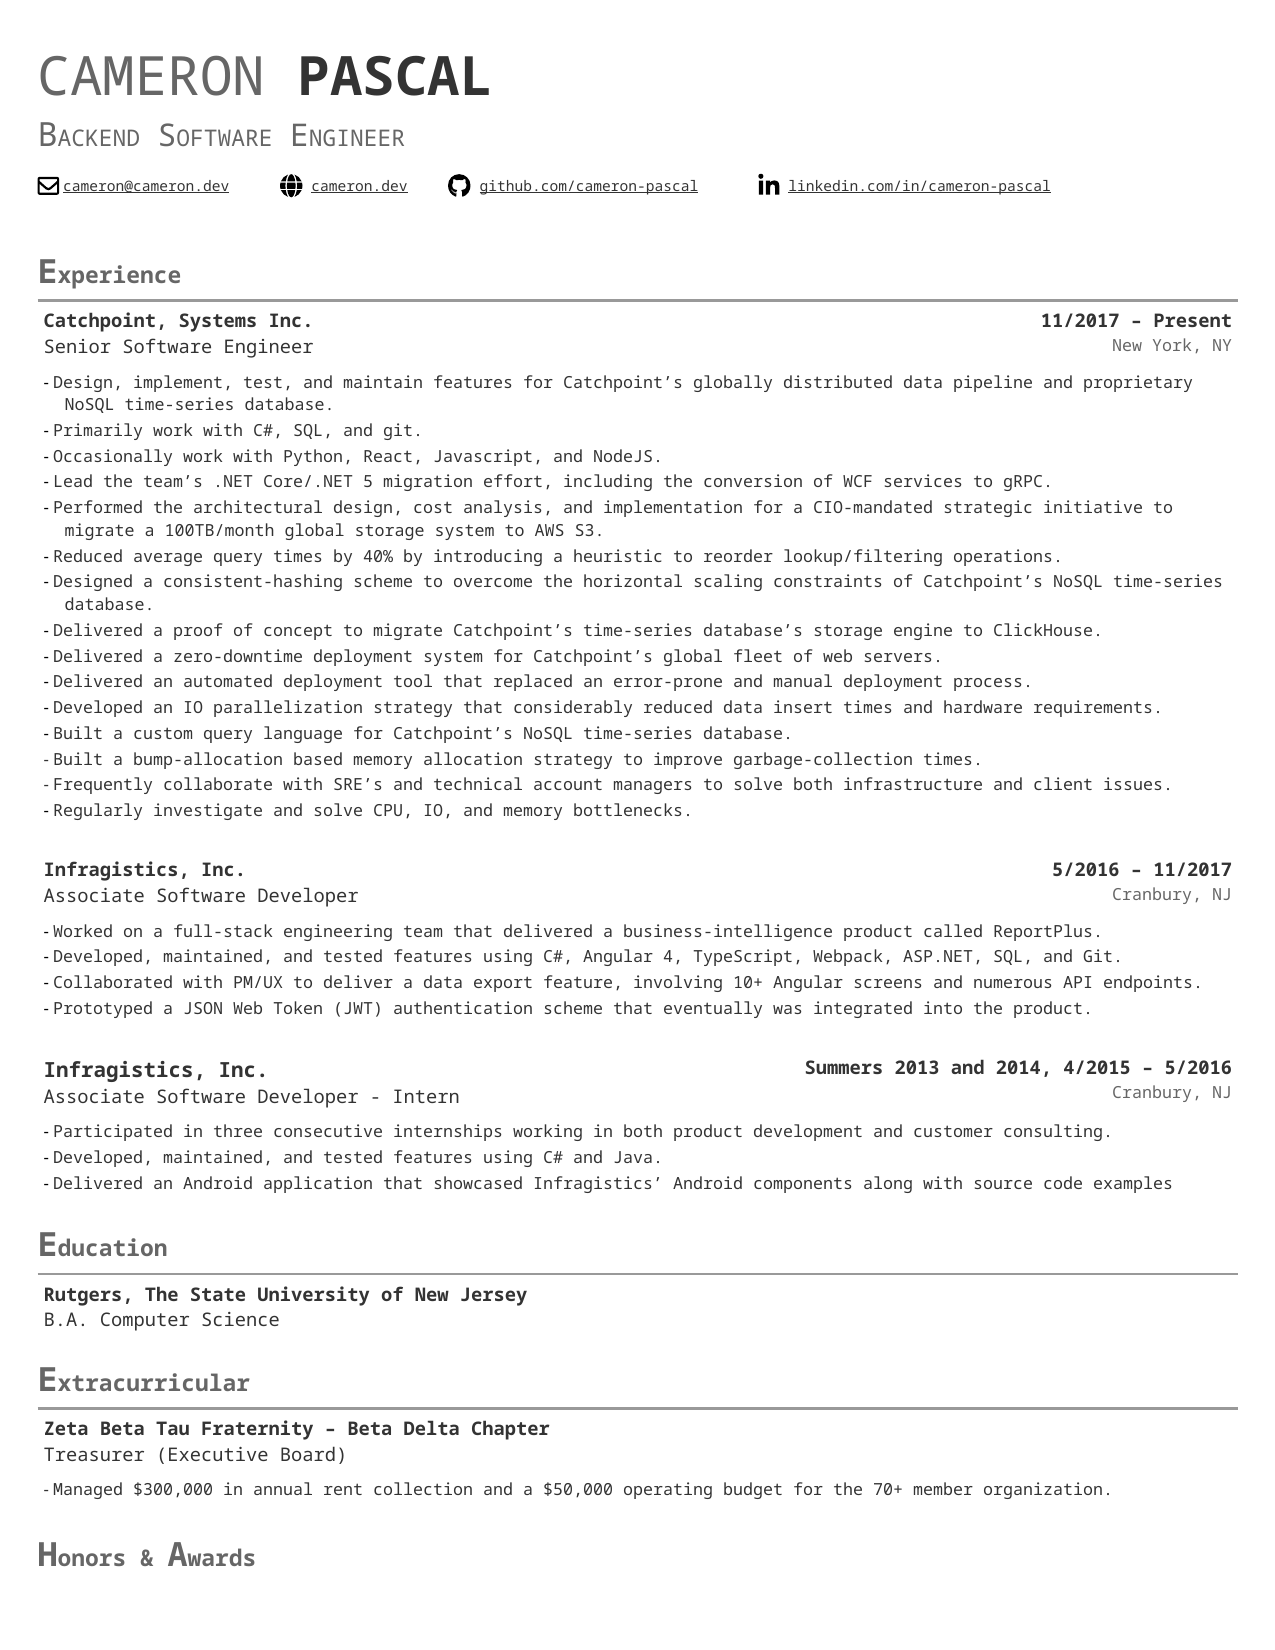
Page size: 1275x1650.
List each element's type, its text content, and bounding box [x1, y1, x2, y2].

table_cell Managed $300,000 in annual rent collection and a $50,000 operating budget for the 70+ member organization. [38, 1472, 1237, 1513]
table_header [638, 1410, 1237, 1472]
table_cell Participated in three consecutive internships working in both product development and customer consulting. Developed, maintained, and tested features using C# and Java. Delivered an Android application that showcased Infragistics’ Android components along with source code examples [38, 1114, 1237, 1203]
table_header 5/2016 – 11/2017 Cranbury, NJ [637, 851, 1237, 913]
text Honors & Awards [37, 1531, 1237, 1576]
table_header 11/2017 – Present New York, NY [637, 302, 1237, 364]
table_header [638, 1275, 1237, 1338]
table_header Rutgers, The State University of New Jersey B.A. Computer Science [38, 1275, 637, 1338]
table_cell Worked on a full-stack engineering team that delivered a business-intelligence product called ReportPlus. Developed, maintained, and tested features using C#, Angular 4, TypeScript, Webpack, ASP.NET, SQL, and Git. Collaborated with PM/UX to deliver a data export feature, involving 10+ Angular screens and numerous API endpoints. Prototyped a JSON Web Token (JWT) authentication scheme that eventually was integrated into the product. [38, 914, 1237, 1028]
table_header Catchpoint, Systems Inc. Senior Software Engineer [38, 302, 637, 364]
table_header Infragistics, Inc. Associate Software Developer [38, 851, 637, 913]
table_header Summers 2013 and 2014, 4/2015 – 5/2016 Cranbury, NJ [619, 1049, 1237, 1114]
text Experience [37, 248, 1237, 293]
table_header Zeta Beta Tau Fraternity – Beta Delta Chapter Treasurer (Executive Board) [38, 1410, 637, 1472]
table_cell Design, implement, test, and maintain features for Catchpoint’s globally distributed data pipeline and proprietary NoSQL time-series database. Primarily work with C#, SQL, and git. Occasionally work with Python, React, Javascript, and NodeJS. Lead the team’s .NET Core/.NET 5 migration effort, including the conversion of WCF services to gRPC. Performed the architectural design, cost analysis, and implementation for a CIO-mandated strategic initiative to migrate a 100TB/month global storage system to AWS S3. Reduced average query times by 40% by introducing a heuristic to reorder lookup/filtering operations. Designed a consistent-hashing scheme to overcome the horizontal scaling constraints of Catchpoint’s NoSQL time-series database. Delivered a proof of concept to migrate Catchpoint’s time-series database’s storage engine to ClickHouse. Delivered a zero-downtime deployment system for Catchpoint’s global fleet of web servers. Delivered an automated deployment tool that replaced an error-prone and manual deployment process. Developed an IO parallelization strategy that considerably reduced data insert times and hardware requirements. Built a custom query language for Catchpoint’s NoSQL time-series database. Built a bump-allocation based memory allocation strategy to improve garbage-collection times. Frequently collaborate with SRE’s and technical account managers to solve both infrastructure and client issues. Regularly investigate and solve CPU, IO, and memory bottlenecks. [38, 365, 1237, 830]
table_header Infragistics, Inc. Associate Software Developer - Intern [38, 1049, 619, 1114]
text Education [37, 1221, 1237, 1266]
text Extracurricular [37, 1356, 1237, 1401]
